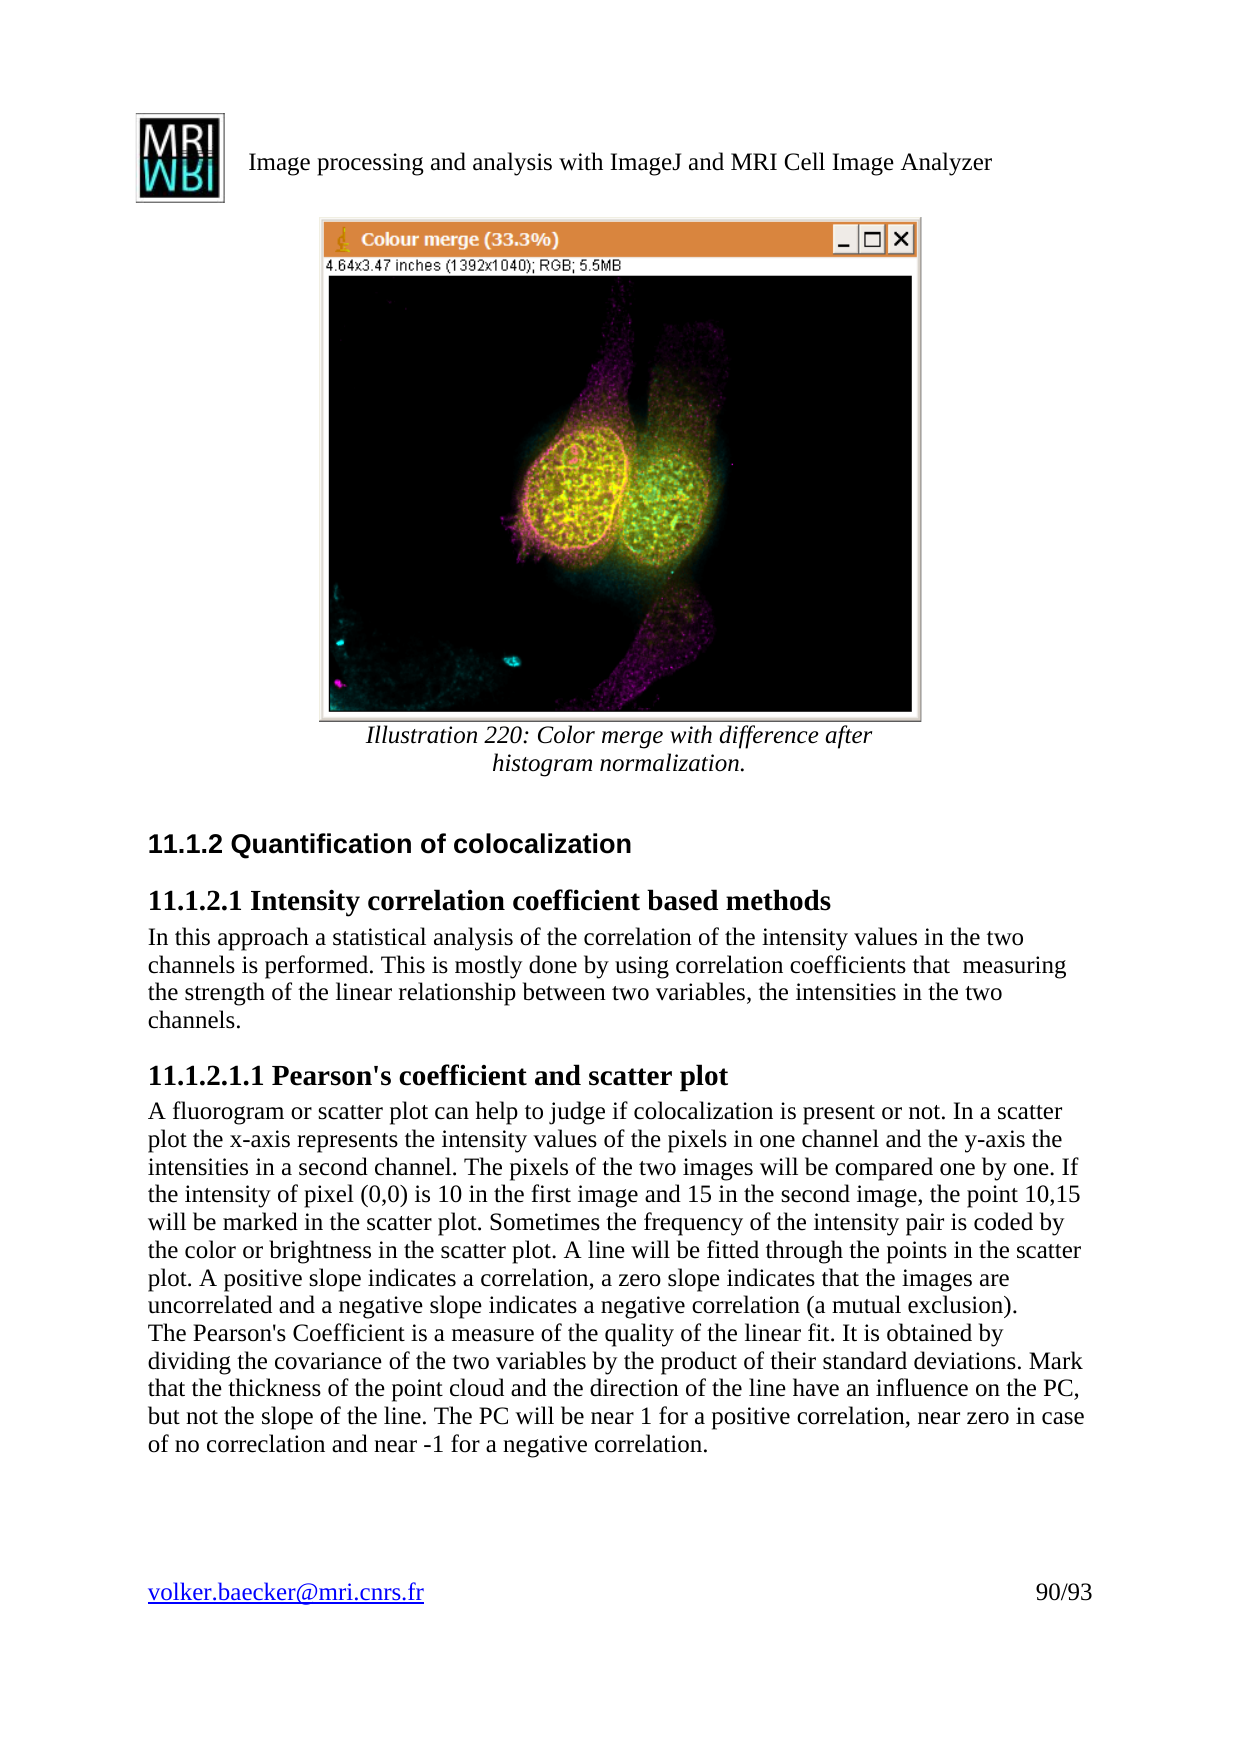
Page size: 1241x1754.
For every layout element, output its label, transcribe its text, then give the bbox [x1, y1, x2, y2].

picture [319, 217, 922, 722]
subtitle 11.1.2.1 Intensity correlation coefficient based methods [148, 884, 1092, 917]
subtitle 11.1.2 Quantification of colocalization [148, 829, 1092, 859]
text Illustration : Color merge with difference after histogram normalization. [319, 722, 921, 777]
text In this approach a statistical analysis of the correlation of the intensity values in the two channels is performed. This is mostly done by using correlation coefficients that measuring the strength of the linear relationship between two variables, the intensities in the two channels. [148, 923, 1092, 1034]
subtitle 11.1.2.1.1 Pearson's coefficient and scatter plot [148, 1059, 1092, 1091]
text A fluorogram or scatter plot can help to judge if colocalization is present or not. In a scatter plot the x-axis represents the intensity values of the pixels in one channel and the y-axis the intensities in a second channel. The pixels of the two images will be compared one by one. If the intensity of pixel (0,0) is 10 in the first image and 15 in the second image, the point 10,15 will be marked in the scatter plot. Sometimes the frequency of the intensity pair is coded by the color or brightness in the scatter plot. A line will be fitted through the points in the scatter plot. A positive slope indicates a correlation, a zero slope indicates that the images are uncorrelated and a negative slope indicates a negative correlation (a mutual exclusion). [148, 1097, 1092, 1319]
text The Pearson's Coefficient is a measure of the quality of the linear fit. It is obtained by dividing the covariance of the two variables by the product of their standard deviations. Mark that the thickness of the point cloud and the direction of the line have an influence on the PC, but not the slope of the line. The PC will be near 1 for a positive correlation, near zero in case of no correclation and near -1 for a negative correlation. [148, 1319, 1092, 1458]
picture [135, 113, 225, 203]
